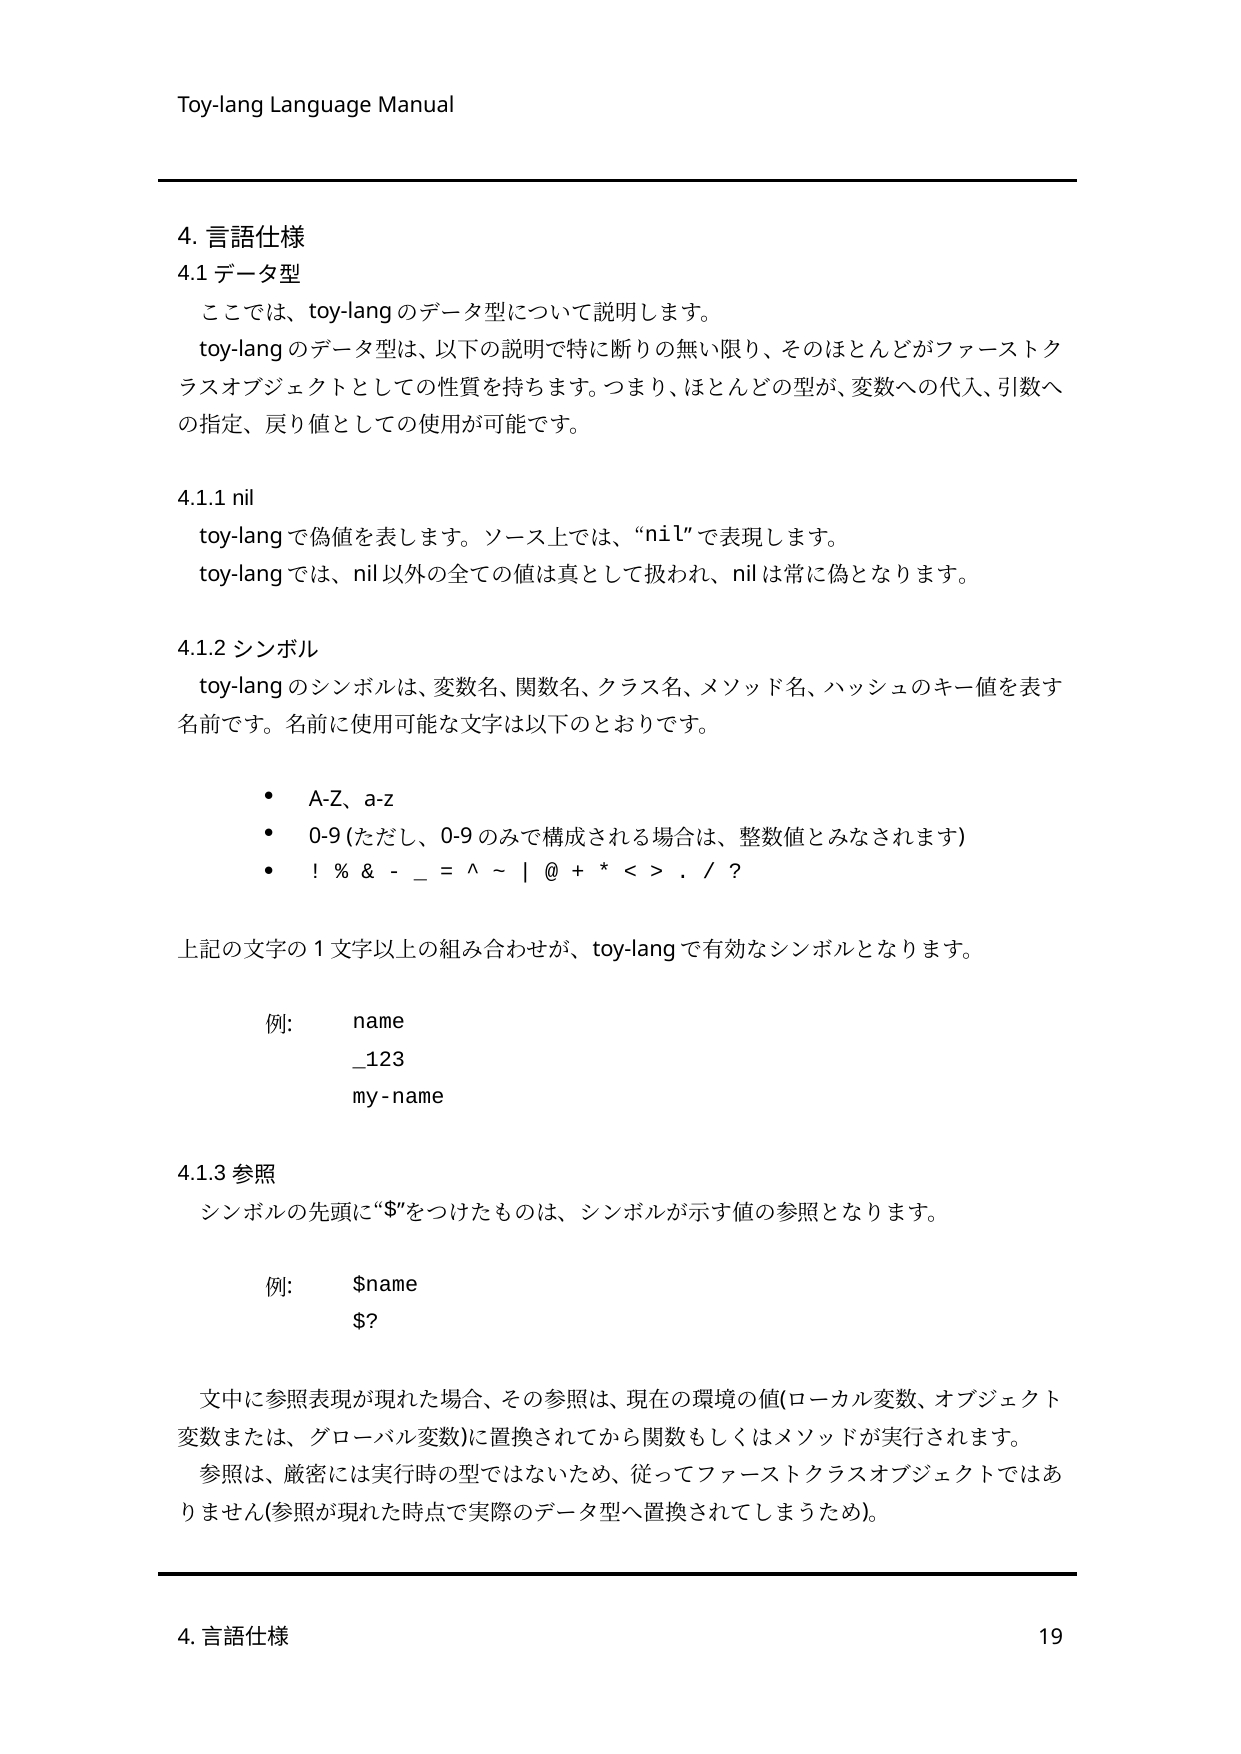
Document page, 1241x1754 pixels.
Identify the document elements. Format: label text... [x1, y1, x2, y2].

subtitle 4.1.2 シンボル [177, 629, 1063, 667]
text 上記の文字の1文字以上の組み合わせが、toy-langで有効なシンボルとなります。 [177, 929, 1063, 967]
list A-Z、a-z [265, 779, 1063, 817]
text ここでは、toy-langのデータ型について説明します。 [177, 292, 1063, 329]
text 例: $name [177, 1267, 1063, 1304]
subtitle 4.1 データ型 [177, 254, 1063, 292]
subtitle 4.1.1 nil [177, 479, 1063, 517]
text toy-langのシンボルは、変数名、関数名、クラス名、メソッド名、ハッシュのキー値を表す名前です。名前に使用可能な文字は以下のとおりです。 [177, 667, 1063, 742]
text _123 [177, 1042, 1063, 1079]
list ! % & - _ = ^ ~ | @ + * < > . / ? [265, 854, 1063, 892]
text 文中に参照表現が現れた場合、その参照は、現在の環境の値(ローカル変数、オブジェクト変数または、グローバル変数)に置換されてから関数もしくはメソッドが実行されます。 [177, 1379, 1063, 1454]
text toy-langでは、nil以外の全ての値は真として扱われ、nilは常に偽となります。 [177, 554, 1063, 592]
text $? [177, 1304, 1063, 1342]
text my-name [177, 1079, 1063, 1117]
text 例: name [177, 1004, 1063, 1042]
text シンボルの先頭に“$”をつけたものは、シンボルが示す値の参照となります。 [177, 1192, 1063, 1229]
list 0-9 (ただし、0-9のみで構成される場合は、整数値とみなされます) [265, 817, 1063, 854]
text toy-langで偽値を表します。ソース上では、“nil” で表現します。 [177, 517, 1063, 554]
subtitle 4. 言語仕様 [177, 217, 1063, 254]
subtitle 4.1.3 参照 [177, 1154, 1063, 1192]
text toy-langのデータ型は、以下の説明で特に断りの無い限り、そのほとんどがファーストクラスオブジェクトとしての性質を持ちます。つまり、ほとんどの型が、変数への代入、引数への指定、戻り値としての使用が可能です。 [177, 329, 1063, 442]
text 参照は、厳密には実行時の型ではないため、従ってファーストクラスオブジェクトではありません(参照が現れた時点で実際のデータ型へ置換されてしまうため)。 [177, 1454, 1063, 1529]
